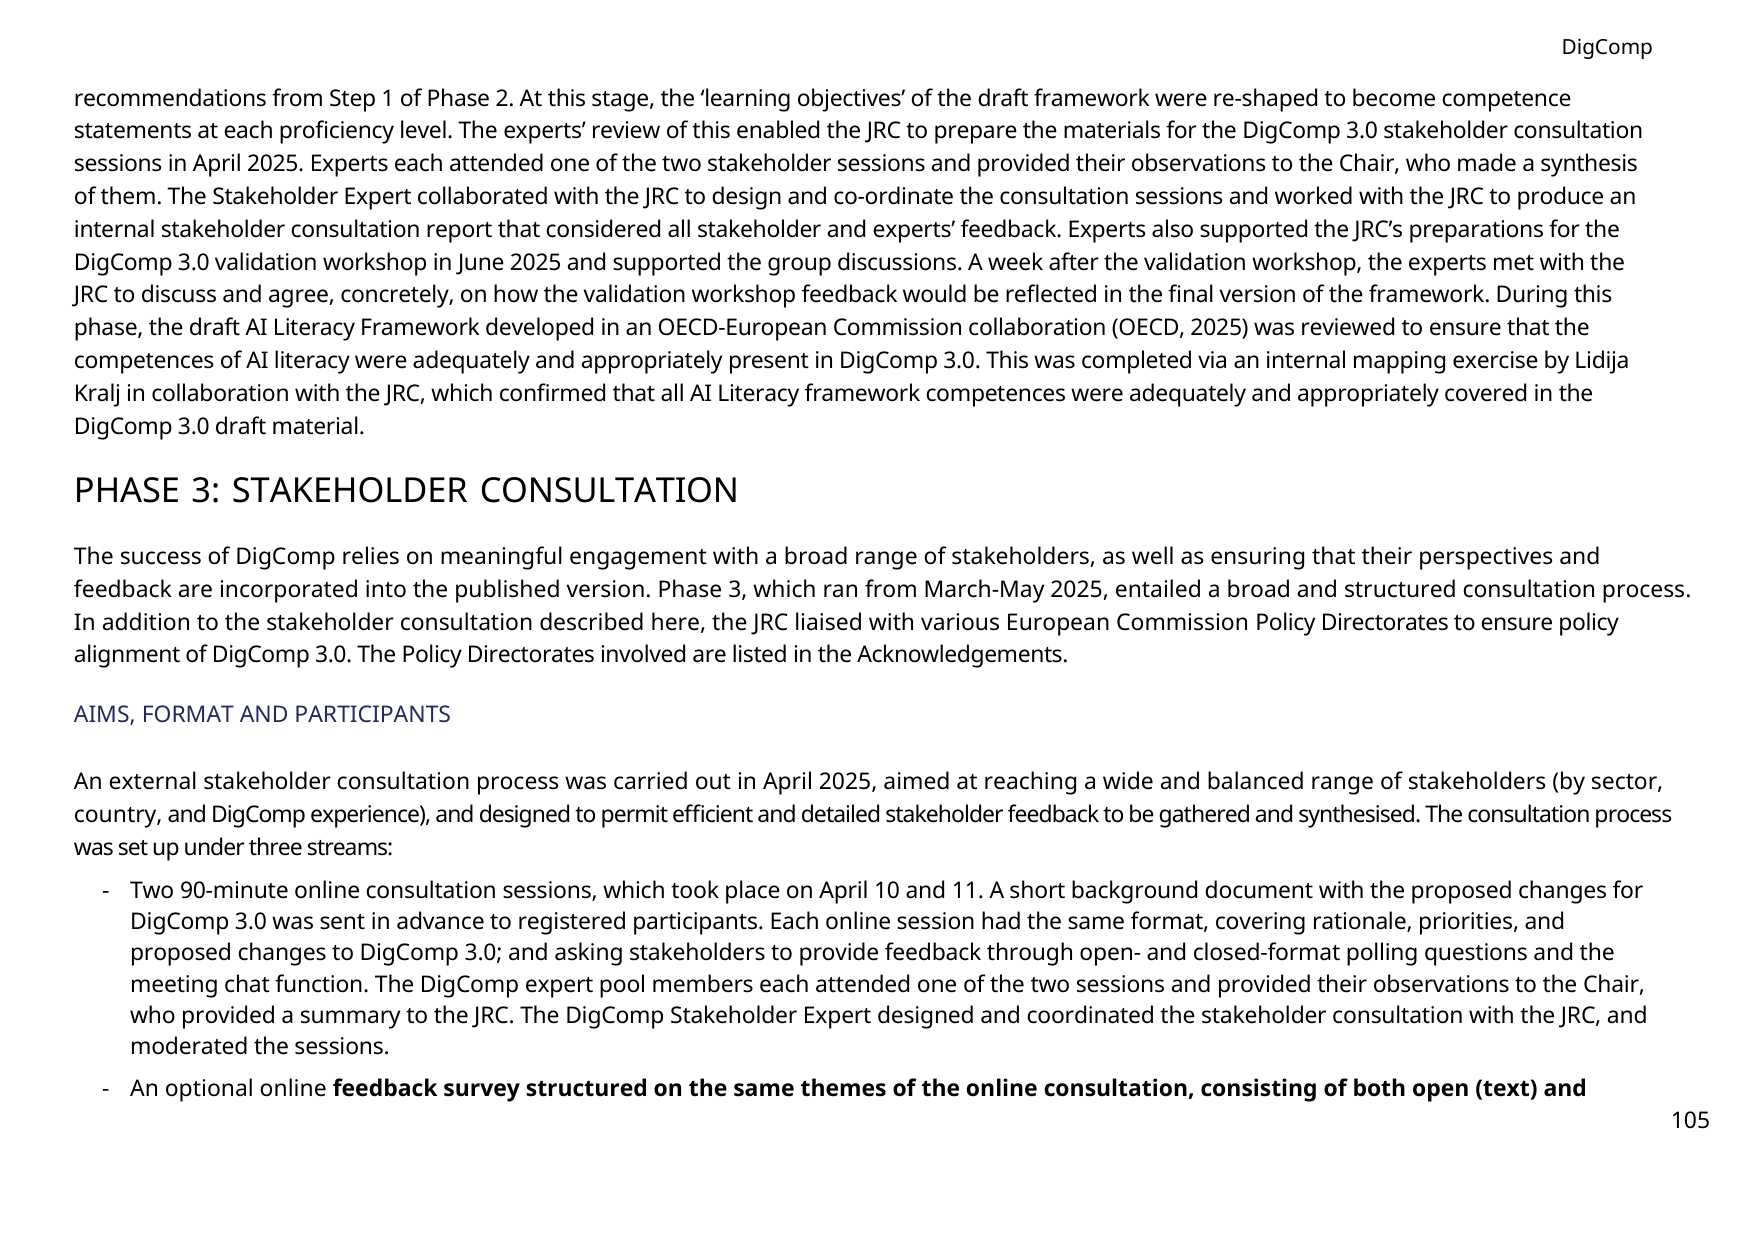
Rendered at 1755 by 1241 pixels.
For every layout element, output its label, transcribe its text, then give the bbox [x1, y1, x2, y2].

list Two 90-minute online consultation sessions, which took place on April 10 and 11. A short background document with the proposed changes for DigComp 3.0 was sent in advance to registered participants. Each online session had the same format, covering rationale, priorities, and proposed changes to DigComp 3.0; and asking stakeholders to provide feedback through open- and closed-format polling questions and the meeting chat function. The DigComp expert pool members each attended one of the two sessions and provided their observations to the Chair, who provided a summary to the JRC. The DigComp Stakeholder Expert designed and coordinated the stakeholder consultation with the JRC, and moderated the sessions. [102, 874, 1663, 1061]
text recommendations from Step 1 of Phase 2. At this stage, the ‘learning objectives’ of the draft framework were re-shaped to become competence statements at each proficiency level. The experts’ review of this enabled the JRC to prepare the materials for the DigComp 3.0 stakeholder consultation sessions in April 2025. Experts each attended one of the two stakeholder sessions and provided their observations to the Chair, who made a synthesis of them. The Stakeholder Expert collaborated with the JRC to design and co-ordinate the consultation sessions and worked with the JRC to produce an internal stakeholder consultation report that considered all stakeholder and experts’ feedback. Experts also supported the JRC’s preparations for the DigComp 3.0 validation workshop in June 2025 and supported the group discussions. A week after the validation workshop, the experts met with the JRC to discuss and agree, concretely, on how the validation workshop feedback would be reflected in the final version of the framework. During this phase, the draft AI Literacy Framework developed in an OECD-European Commission collaboration (OECD, 2025) was reviewed to ensure that the competences of AI literacy were adequately and appropriately present in DigComp 3.0. This was completed via an internal mapping exercise by Lidija Kralj in collaboration with the JRC, which confirmed that all AI Literacy framework competences were adequately and appropriately covered in the DigComp 3.0 draft material. [74, 82, 1664, 441]
text AIMS, FORMAT AND PARTICIPANTS [74, 698, 1710, 729]
text An external stakeholder consultation process was carried out in April 2025, aimed at reaching a wide and balanced range of stakeholders (by sector, country, and DigComp experience), and designed to permit efficient and detailed stakeholder feedback to be gathered and synthesised. The consultation process was set up under three streams: [74, 765, 1693, 862]
list An optional online feedback survey structured on the same themes of the online consultation, consisting of both open (text) and [102, 1072, 1663, 1103]
text The success of DigComp relies on meaningful engagement with a broad range of stakeholders, as well as ensuring that their perspectives and feedback are incorporated into the published version. Phase 3, which ran from March-May 2025, entailed a broad and structured consultation process. In addition to the stakeholder consultation described here, the JRC liaised with various European Commission Policy Directorates to ensure policy alignment of DigComp 3.0. The Policy Directorates involved are listed in the Acknowledgements. [74, 540, 1693, 669]
subtitle PHASE 3: STAKEHOLDER CONSULTATION [74, 475, 1710, 510]
